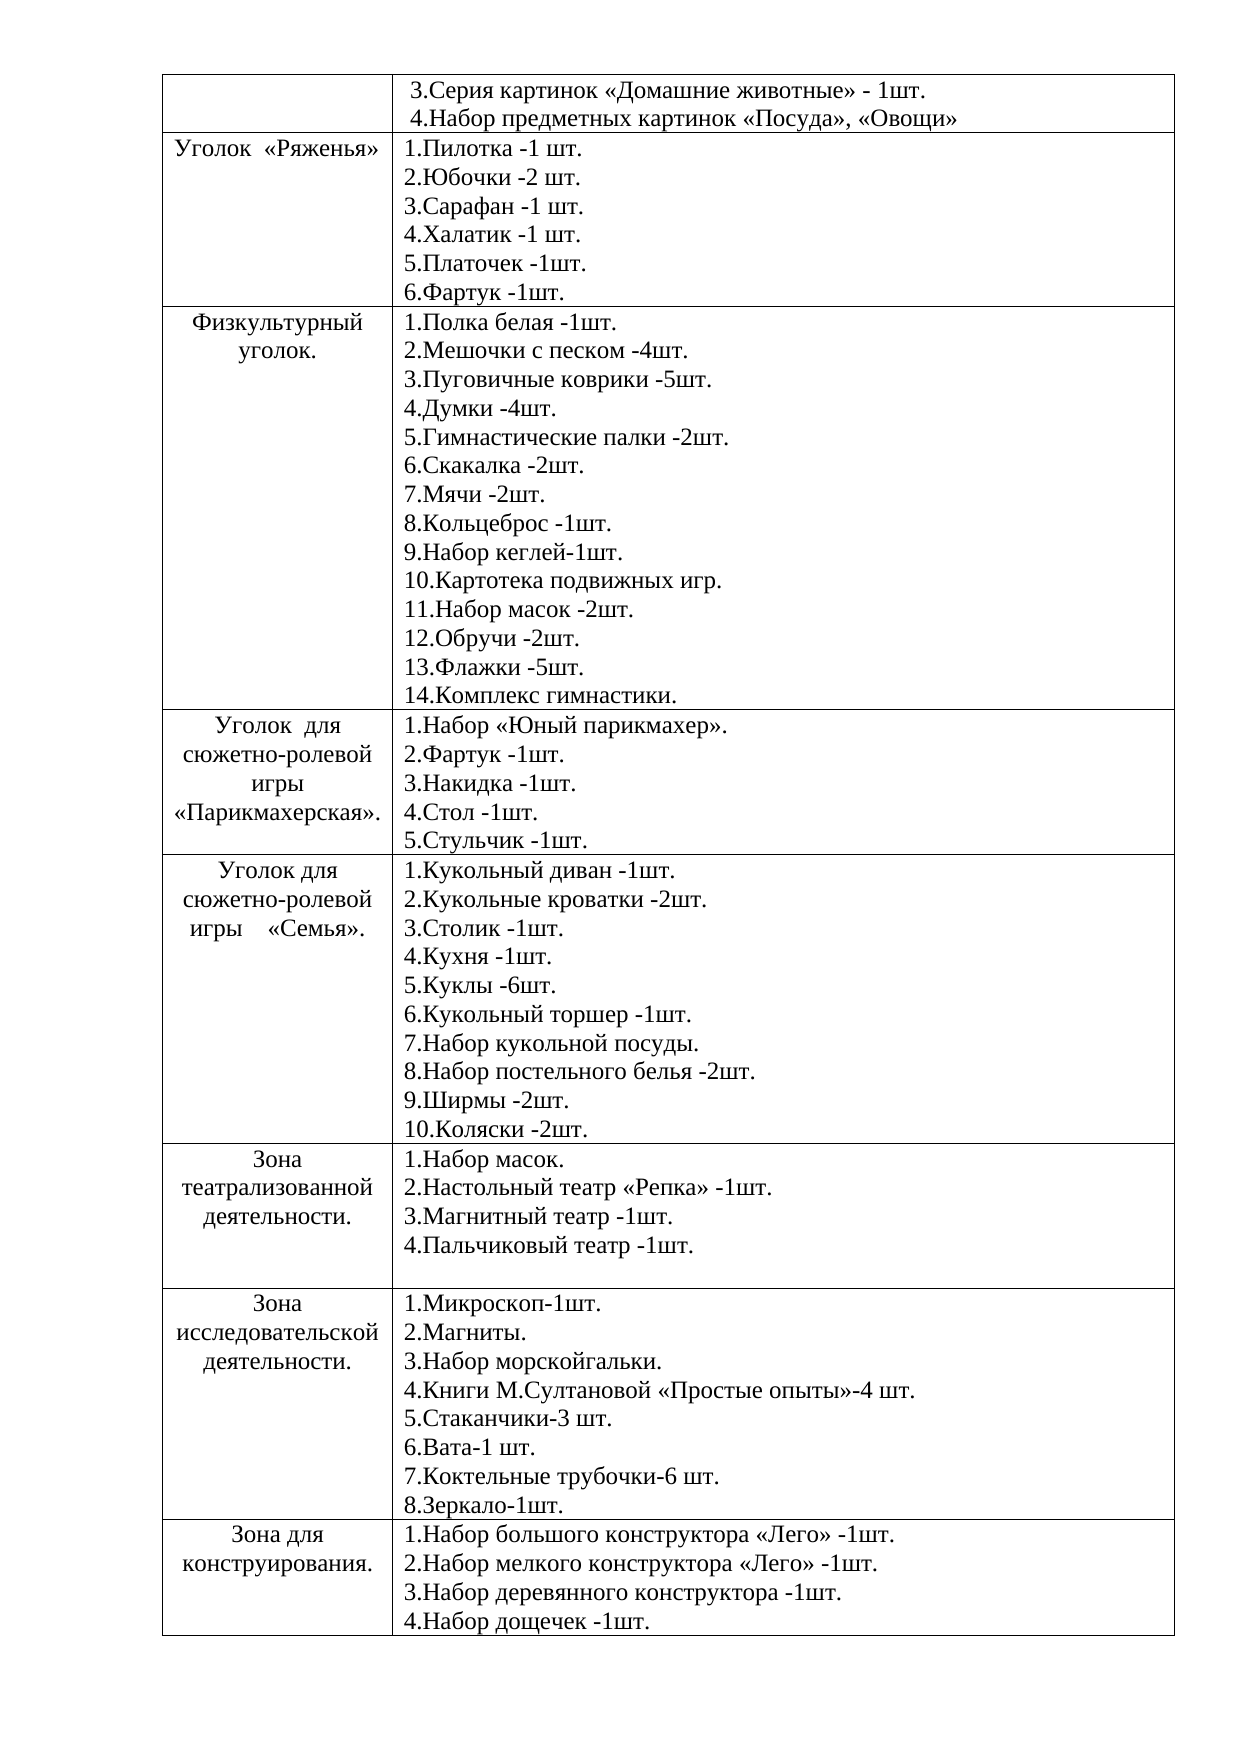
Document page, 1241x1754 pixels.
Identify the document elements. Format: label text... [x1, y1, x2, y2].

table_cell Уголок «Ряженья» [163, 133, 392, 306]
table_cell 1.Набор большого конструктора «Лего» -1шт. 2.Набор мелкого конструктора «Лего» -1шт. 3.Набор деревянного конструктора -1шт. 4.Набор дощечек -1шт. [393, 1520, 1174, 1634]
table_cell 1.Микроскоп-1шт. 2.Магниты. 3.Набор морскойгальки. 4.Книги М.Султановой «Простые опыты»-4 шт. 5.Стаканчики-3 шт. 6.Вата-1 шт. 7.Коктельные трубочки-6 шт. 8.Зеркало-1шт. [393, 1289, 1174, 1518]
table_cell 1.Полка белая -1шт. 2.Мешочки с песком -4шт. 3.Пуговичные коврики -5шт. 4.Думки -4шт. 5.Гимнастические палки -2шт. 6.Скакалка -2шт. 7.Мячи -2шт. 8.Кольцеброс -1шт. 9.Набор кеглей-1шт. 10.Картотека подвижных игр. 11.Набор масок -2шт. 12.Обручи -2шт. 13.Флажки -5шт. 14.Комплекс гимнастики. [393, 307, 1174, 709]
table_cell [163, 75, 392, 132]
table_cell Зона театрализованной деятельности. [163, 1144, 392, 1287]
table_cell Уголок для сюжетно-ролевой игры «Семья». [163, 855, 392, 1143]
table_cell 1.Пилотка -1 шт. 2.Юбочки -2 шт. 3.Сарафан -1 шт. 4.Халатик -1 шт. 5.Платочек -1шт. 6.Фартук -1шт. [393, 133, 1174, 306]
table_cell 1.Кукольный диван -1шт. 2.Кукольные кроватки -2шт. 3.Столик -1шт. 4.Кухня -1шт. 5.Куклы -6шт. 6.Кукольный торшер -1шт. 7.Набор кукольной посуды. 8.Набор постельного белья -2шт. 9.Ширмы -2шт. 10.Коляски -2шт. [393, 855, 1174, 1143]
table_cell 1.Набор масок. 2.Настольный театр «Репка» -1шт. 3.Магнитный театр -1шт. 4.Пальчиковый театр -1шт. [393, 1144, 1174, 1287]
table_cell 1.Набор «Юный парикмахер». 2.Фартук -1шт. 3.Накидка -1шт. 4.Стол -1шт. 5.Стульчик -1шт. [393, 710, 1174, 854]
table_cell 3.Серия картинок «Домашние животные» - 1шт. 4.Набор предметных картинок «Посуда», «Овощи» [393, 75, 1174, 132]
table_cell Зона для конструирования. [163, 1520, 392, 1634]
table_cell Зона исследовательской деятельности. [163, 1289, 392, 1518]
table_cell Уголок для сюжетно-ролевой игры «Парикмахерская». [163, 710, 392, 854]
table_cell Физкультурный уголок. [163, 307, 392, 709]
